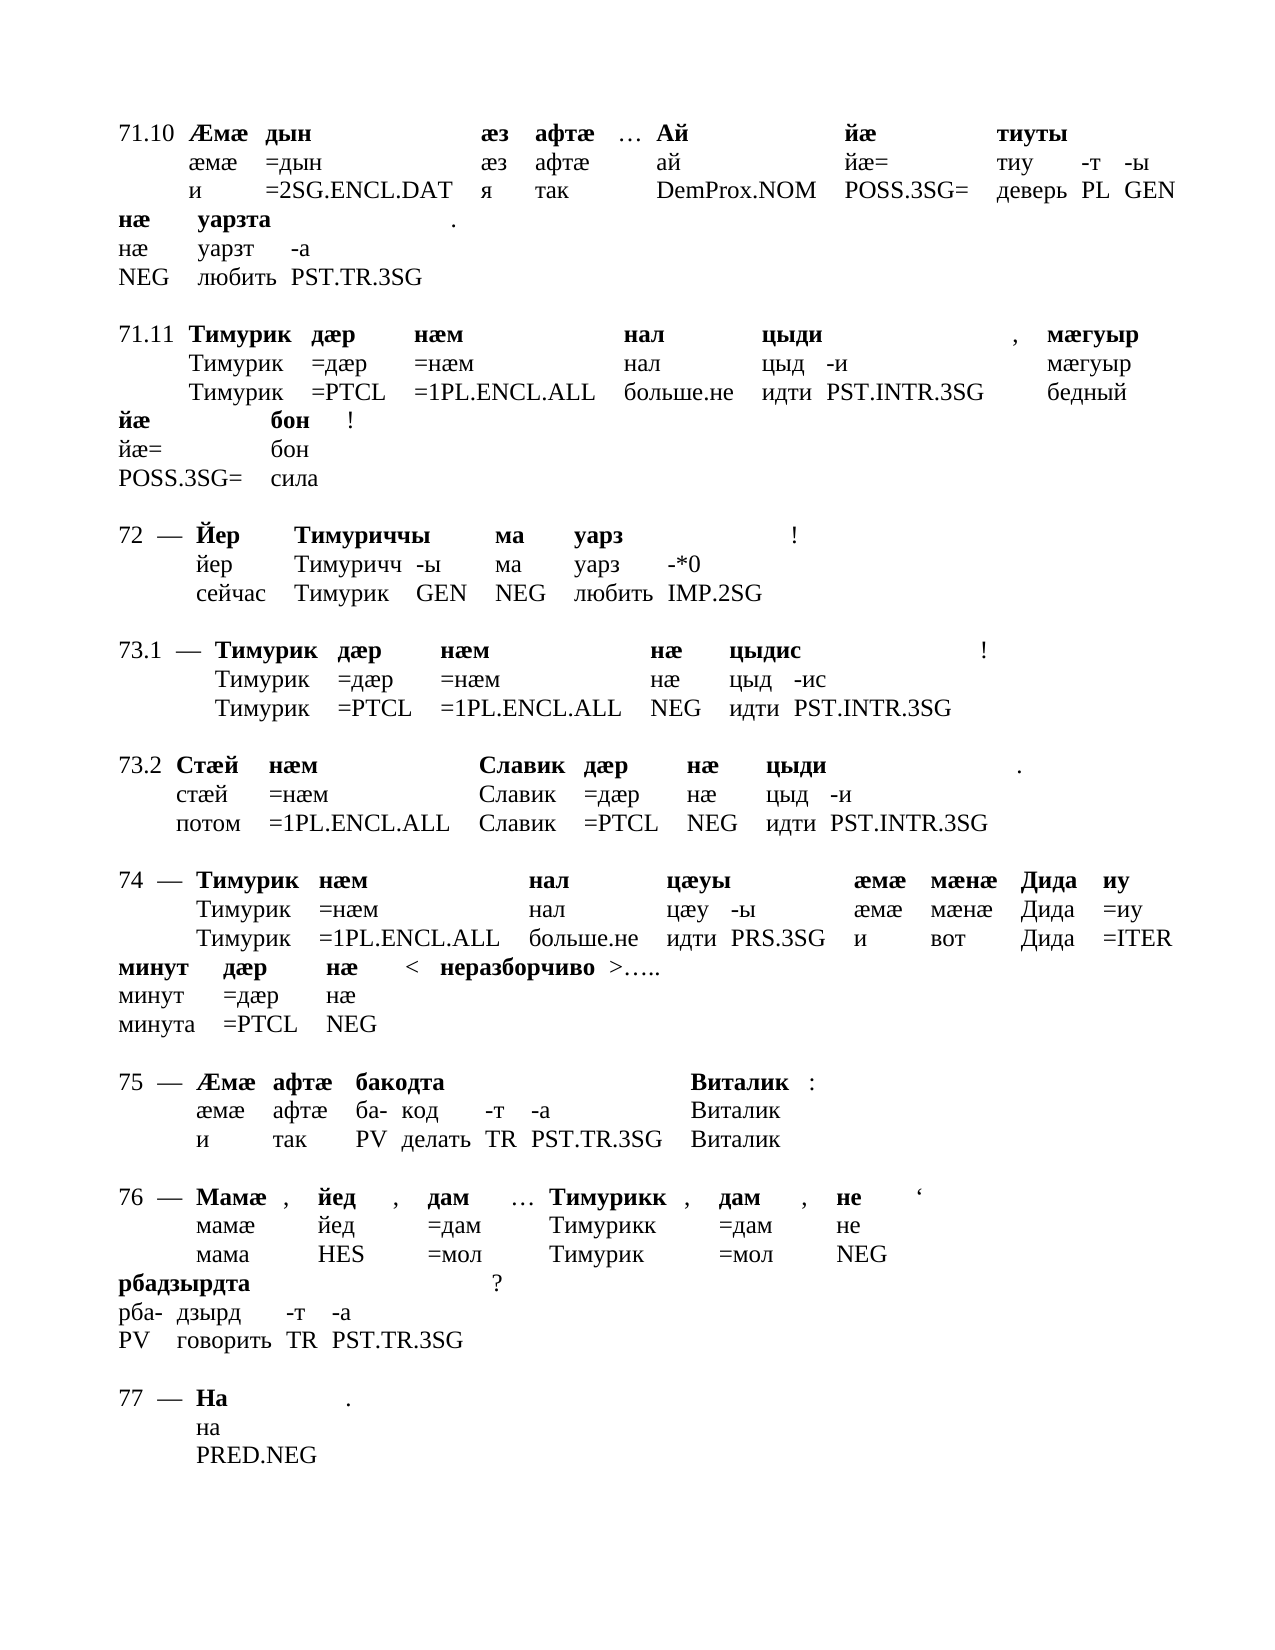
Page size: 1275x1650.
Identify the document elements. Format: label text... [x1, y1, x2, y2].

text Тимурик [196, 894, 291, 923]
text потом [176, 808, 241, 837]
text цыд [729, 664, 780, 693]
text — [157, 1200, 182, 1211]
text Славик [478, 808, 556, 837]
text -а [332, 1297, 464, 1326]
text афтæ [535, 147, 590, 176]
text мамæ [196, 1211, 255, 1239]
text -ис [793, 664, 952, 693]
text делать [401, 1124, 471, 1153]
text мама [196, 1239, 255, 1268]
text сейчас [196, 578, 266, 607]
text Тимурик [188, 377, 283, 406]
text , [1012, 319, 1033, 348]
text дзырд [177, 1297, 272, 1326]
text — [157, 538, 182, 549]
text Тимуриччы [294, 521, 481, 549]
text тиу [997, 147, 1067, 176]
text дæр [337, 636, 426, 664]
text , [801, 1182, 822, 1211]
text -т [1081, 147, 1110, 176]
text дæр [223, 952, 312, 981]
text Тимуричч [294, 549, 402, 578]
text так [535, 176, 590, 204]
text -и [830, 779, 988, 808]
text 72 [118, 521, 143, 549]
text PST.INTR.3SG [826, 377, 984, 406]
text =дам [719, 1211, 774, 1239]
text 76 [118, 1182, 143, 1211]
text нал [528, 894, 639, 923]
text -т [485, 1096, 517, 1124]
text любить [574, 578, 653, 607]
text ? [491, 1268, 512, 1297]
text больше.не [624, 377, 734, 406]
text мæгуыр [1047, 348, 1132, 377]
text йæ [844, 118, 983, 147]
text цыдис [729, 636, 966, 664]
text цыди [766, 751, 1002, 779]
text Тимурик [188, 319, 297, 348]
text Тимурик [214, 664, 310, 693]
text йæ= [844, 147, 969, 176]
text и [196, 1124, 245, 1153]
text =дам [427, 1211, 482, 1239]
text тиуты [997, 118, 1189, 147]
text — [157, 1383, 182, 1400]
text идти [729, 693, 780, 722]
text больше.не [528, 923, 639, 952]
text и [188, 176, 237, 204]
text нæ [650, 636, 715, 664]
text Славик [478, 751, 570, 779]
text NEG [326, 1009, 377, 1038]
text Тимурик [549, 1239, 656, 1268]
text — [157, 866, 182, 882]
text , [393, 1182, 414, 1211]
text PST.INTR.3SG [830, 808, 988, 837]
text PL [1081, 176, 1110, 204]
text уарзта [197, 204, 437, 233]
text код [401, 1096, 471, 1124]
text =PTCL [223, 1009, 298, 1038]
text =2SG.ENCL.DAT [265, 176, 453, 204]
text =нæм [414, 348, 596, 377]
text ма [495, 521, 560, 549]
text 75 [118, 1067, 143, 1096]
text =PTCL [311, 377, 386, 406]
text и [853, 923, 903, 952]
text -ы [731, 894, 826, 923]
text ба- [355, 1096, 388, 1124]
text … [617, 118, 642, 147]
text афтæ [273, 1096, 328, 1124]
text =дæр [311, 348, 386, 377]
text Æмæ [188, 118, 251, 147]
text Йер [196, 521, 280, 549]
text нæм [318, 866, 515, 894]
text уарзт [197, 233, 277, 262]
text 71.11 [118, 319, 174, 348]
text Æмæ [196, 1067, 259, 1096]
text йед [318, 1211, 365, 1239]
text =1PL.ENCL.ALL [414, 377, 596, 406]
text … [510, 1182, 535, 1211]
text ай [656, 147, 817, 176]
text нæ [326, 981, 377, 1009]
text 77 [118, 1383, 143, 1412]
text GEN [1124, 176, 1176, 204]
text нæ [326, 952, 391, 981]
text PST.TR.3SG [531, 1124, 663, 1153]
text æмæ [196, 1096, 245, 1124]
text , [283, 1182, 304, 1211]
text Тимурик [214, 693, 310, 722]
text я [481, 176, 507, 204]
text уарз [574, 521, 776, 549]
text деверь [997, 176, 1067, 204]
text минута [118, 1009, 195, 1038]
text HES [318, 1239, 365, 1268]
text NEG [495, 578, 546, 607]
text =мол [719, 1239, 774, 1268]
text идти [766, 808, 816, 837]
text бон [270, 406, 332, 434]
text -ы [1124, 147, 1176, 176]
text POSS.3SG= [844, 176, 969, 204]
text рбадзырдта [118, 1268, 478, 1297]
text >….. [609, 952, 661, 981]
text рба- [118, 1297, 163, 1326]
text =1PL.ENCL.ALL [268, 808, 451, 837]
text 74 [118, 866, 143, 894]
text . [1016, 751, 1037, 779]
text афтæ [273, 1067, 342, 1096]
text TR [485, 1124, 517, 1153]
text =PTCL [337, 693, 413, 722]
text -и [826, 348, 984, 377]
text нæм [414, 319, 610, 348]
text нæ [118, 204, 183, 233]
text Стæй [176, 751, 255, 779]
text ‘ [915, 1182, 936, 1211]
text -а [531, 1096, 663, 1124]
text 73.1 [118, 636, 162, 664]
text NEG [118, 262, 169, 291]
text мæнæ [930, 894, 993, 923]
text вот [930, 923, 993, 952]
text сила [270, 463, 318, 492]
text мæнæ [930, 866, 1007, 894]
text =нæм [440, 664, 622, 693]
text =нæм [318, 894, 501, 923]
text PV [118, 1326, 163, 1354]
text =1PL.ENCL.ALL [440, 693, 622, 722]
text ! [346, 406, 367, 434]
text Виталик [690, 1124, 781, 1153]
text уарз [574, 549, 653, 578]
text неразборчиво [440, 952, 595, 981]
text . [345, 1383, 366, 1412]
text дын [265, 118, 467, 147]
text — [157, 1401, 182, 1412]
text нæ [687, 751, 752, 779]
text цæу [666, 894, 717, 923]
text говорить [177, 1326, 272, 1354]
text Ай [656, 118, 831, 147]
text æз [481, 147, 507, 176]
text цыди [762, 319, 998, 348]
text =1PL.ENCL.ALL [318, 923, 501, 952]
text TR [286, 1326, 318, 1354]
text =ITER [1103, 923, 1172, 952]
text -ы [416, 549, 467, 578]
text . [450, 204, 471, 233]
text =PTCL [584, 808, 659, 837]
text идти [762, 377, 812, 406]
text нæ [118, 233, 169, 262]
text GEN [416, 578, 467, 607]
text — [176, 653, 201, 664]
text =дæр [584, 779, 659, 808]
text нал [528, 866, 653, 894]
text Дида [1021, 866, 1089, 894]
text Тимурикк [549, 1182, 670, 1211]
text минут [118, 952, 209, 981]
text — [157, 521, 182, 537]
text =нæм [268, 779, 451, 808]
text DemProx.NOM [656, 176, 817, 204]
text минут [118, 981, 195, 1009]
text PRED.NEG [196, 1441, 317, 1469]
text NEG [836, 1239, 887, 1268]
text IMP.2SG [667, 578, 763, 607]
text ! [979, 636, 1001, 664]
text -*0 [667, 549, 763, 578]
text — [176, 636, 201, 652]
text PV [355, 1124, 388, 1153]
text — [157, 1067, 182, 1084]
text Дида [1021, 923, 1075, 952]
text мæгуыр [1047, 319, 1145, 348]
text Славик [478, 779, 556, 808]
text дæр [311, 319, 400, 348]
text не [836, 1182, 901, 1211]
text Тимурик [214, 636, 323, 664]
text йæ [118, 406, 257, 434]
text < [405, 952, 426, 981]
text йер [196, 549, 266, 578]
text нæм [268, 751, 465, 779]
text =дæр [223, 981, 298, 1009]
text æз [481, 118, 521, 147]
text 73.2 [118, 751, 162, 779]
text бакодта [355, 1067, 677, 1096]
text — [157, 1182, 182, 1199]
text Тимурик [294, 578, 402, 607]
text на [196, 1412, 317, 1441]
text PRS.3SG [731, 923, 826, 952]
text =иу [1103, 894, 1172, 923]
text цæуы [666, 866, 840, 894]
text æмæ [188, 147, 237, 176]
text бон [270, 434, 318, 463]
text так [273, 1124, 328, 1153]
text =дын [265, 147, 453, 176]
text Тимурик [188, 348, 283, 377]
text иу [1103, 866, 1186, 894]
text Дида [1021, 894, 1075, 923]
text NEG [687, 808, 738, 837]
text йæ= [118, 434, 243, 463]
text — [157, 1085, 182, 1096]
text NEG [650, 693, 702, 722]
text PST.TR.3SG [291, 262, 423, 291]
text афтæ [535, 118, 604, 147]
text PST.TR.3SG [332, 1326, 464, 1354]
text , [684, 1182, 705, 1211]
text любить [197, 262, 277, 291]
text æмæ [853, 894, 903, 923]
text нал [624, 319, 748, 348]
text цыд [762, 348, 812, 377]
text Виталик [690, 1067, 794, 1096]
text На [196, 1383, 331, 1412]
text ма [495, 549, 546, 578]
text дæр [584, 751, 673, 779]
text -т [286, 1297, 318, 1326]
text ! [790, 521, 811, 549]
text нæм [440, 636, 636, 664]
text нал [624, 348, 734, 377]
text цыд [766, 779, 816, 808]
text Тимурик [196, 866, 305, 894]
text — [157, 883, 182, 894]
text æмæ [853, 866, 917, 894]
text =мол [427, 1239, 482, 1268]
text бедный [1047, 377, 1132, 406]
text нæ [687, 779, 738, 808]
text дам [719, 1182, 787, 1211]
text -а [291, 233, 423, 262]
text PST.INTR.3SG [793, 693, 952, 722]
text POSS.3SG= [118, 463, 243, 492]
text =дæр [337, 664, 413, 693]
text Тимурик [196, 923, 291, 952]
text 71.10 [118, 118, 174, 147]
text : [808, 1067, 829, 1096]
text нæ [650, 664, 702, 693]
text Мамæ [196, 1182, 269, 1211]
text йед [318, 1182, 379, 1211]
text идти [666, 923, 717, 952]
text Виталик [690, 1096, 781, 1124]
text стæй [176, 779, 241, 808]
text Тимурикк [549, 1211, 656, 1239]
text дам [427, 1182, 496, 1211]
text не [836, 1211, 887, 1239]
